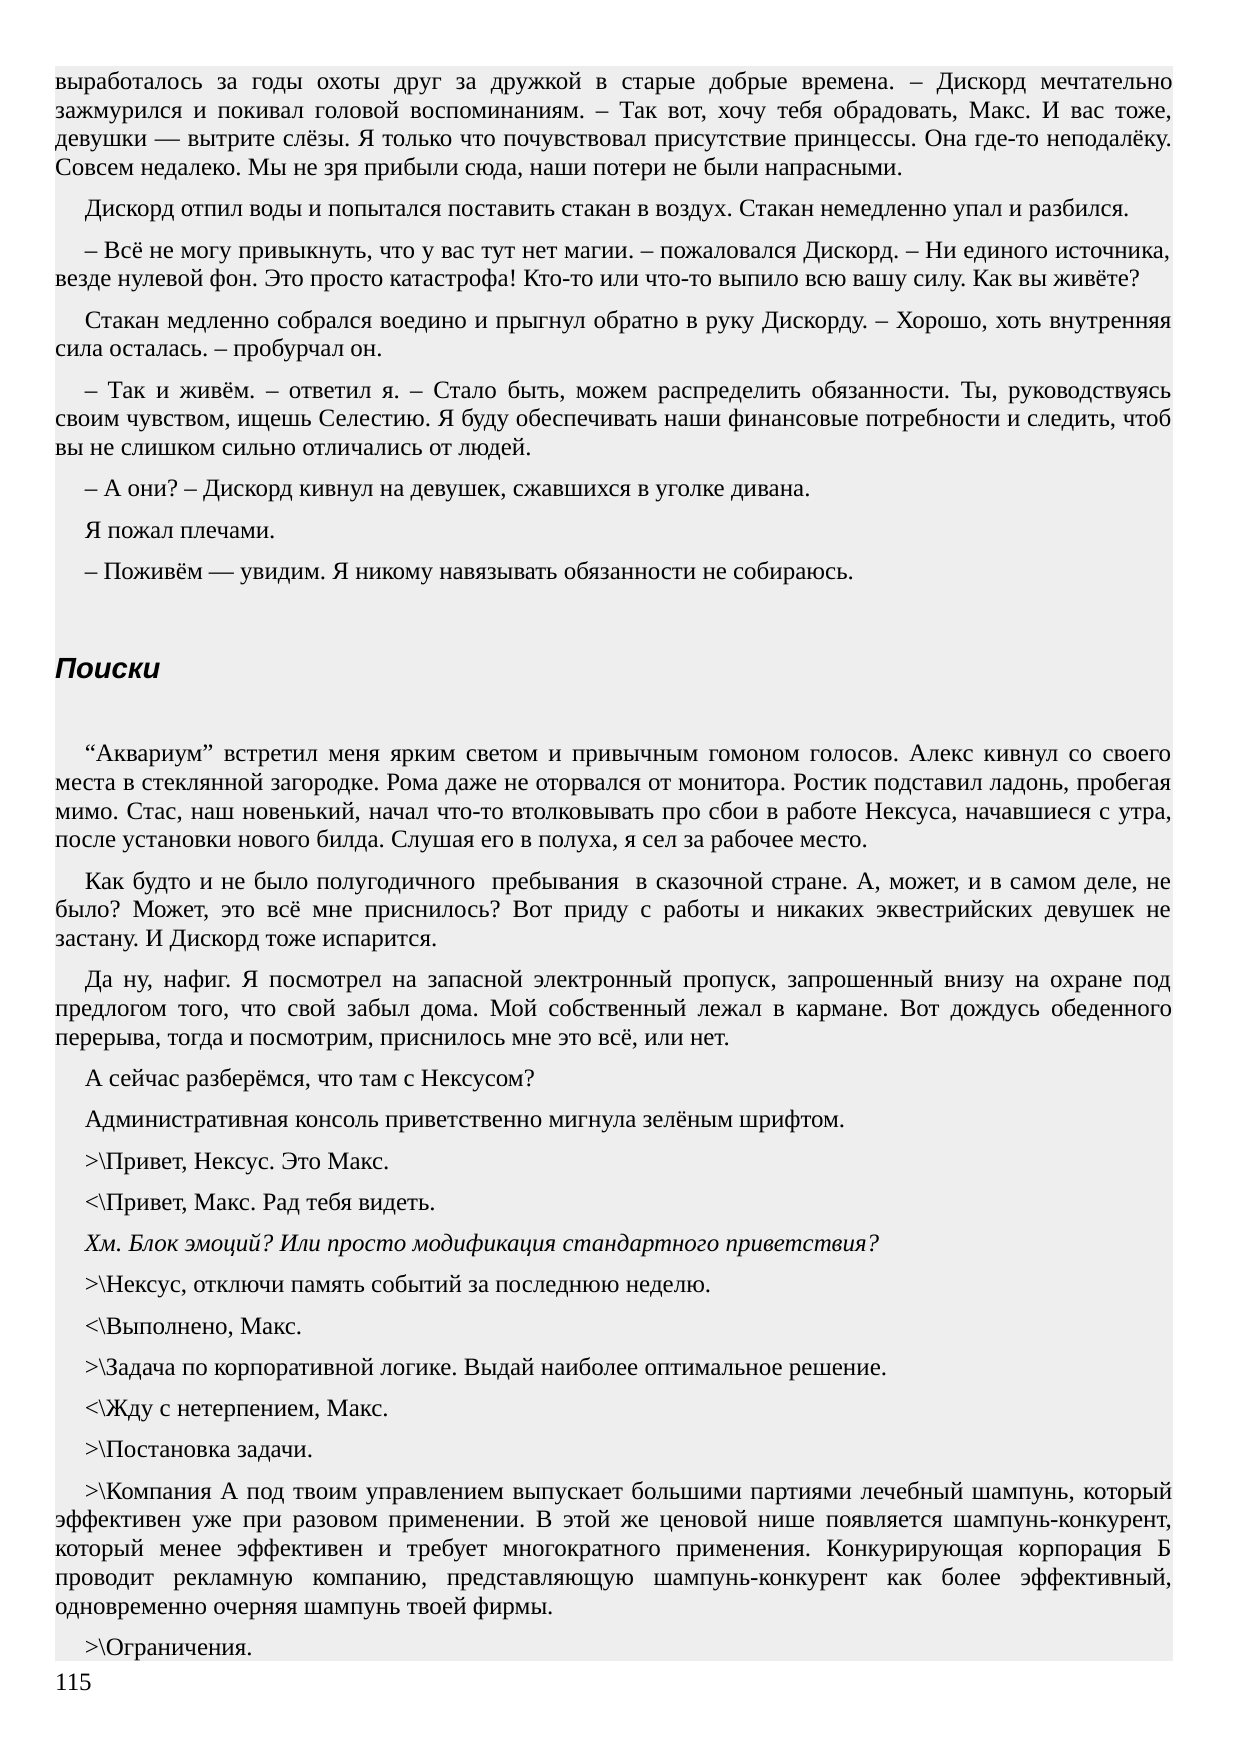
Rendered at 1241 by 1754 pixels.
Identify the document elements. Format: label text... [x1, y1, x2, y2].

text >\Ограничения. [55, 1632, 1173, 1661]
text Да ну, нафиг. Я посмотрел на запасной электронный пропуск, запрошенный внизу на охране под предлогом того, что свой забыл дома. Мой собственный лежал в кармане. Вот дождусь обеденного перерыва, тогда и посмотрим, приснилось мне это всё, или нет. [55, 964, 1173, 1051]
text “Аквариум” встретил меня ярким светом и привычным гомоном голосов. Алекс кивнул со своего места в стеклянной загородке. Рома даже не оторвался от монитора. Ростик подставил ладонь, пробегая мимо. Стас, наш новенький, начал что-то втолковывать про сбои в работе Нексуса, начавшиеся с утра, после установки нового билда. Слушая его в полуха, я сел за рабочее место. [55, 738, 1173, 853]
text Я пожал плечами. [55, 515, 1173, 543]
text >\Компания А под твоим управлением выпускает большими партиями лечебный шампунь, который эффективен уже при разовом применении. В этой же ценовой нише появляется шампунь-конкурент, который менее эффективен и требует многократного применения. Конкурирующая корпорация Б проводит рекламную компанию, представляющую шампунь-конкурент как более эффективный, одновременно очерняя шампунь твоей фирмы. [55, 1476, 1173, 1619]
text Как будто и не было полугодичного пребывания в сказочной стране. А, может, и в самом деле, не было? Может, это всё мне приснилось? Вот приду с работы и никаких эквестрийских девушек не застану. И Дискорд тоже испарится. [55, 866, 1173, 952]
text <\Выполнено, Макс. [55, 1311, 1173, 1339]
text >\Привет, Нексус. Это Макс. [55, 1146, 1173, 1174]
text – А они? – Дискорд кивнул на девушек, сжавшихся в уголке дивана. [55, 473, 1173, 502]
text >\Задача по корпоративной логике. Выдай наиболее оптимальное решение. [55, 1352, 1173, 1381]
text – Так и живём. – ответил я. – Стало быть, можем распределить обязанности. Ты, руководствуясь своим чувством, ищешь Селестию. Я буду обеспечивать наши финансовые потребности и следить, чтоб вы не слишком сильно отличались от людей. [55, 375, 1173, 461]
text Административная консоль приветственно мигнула зелёным шрифтом. [55, 1104, 1173, 1133]
text >\Постановка задачи. [55, 1434, 1173, 1463]
text выработалось за годы охоты друг за дружкой в старые добрые времена. – Дискорд мечтательно зажмурился и покивал головой воспоминаниям. – Так вот, хочу тебя обрадовать, Макс. И вас тоже, девушки — вытрите слёзы. Я только что почувствовал присутствие принцессы. Она где-то неподалёку. Совсем недалеко. Мы не зря прибыли сюда, наши потери не были напрасными. [55, 66, 1173, 181]
subtitle Поиски [55, 651, 1173, 684]
text Дискорд отпил воды и попытался поставить стакан в воздух. Стакан немедленно упал и разбился. [55, 193, 1173, 222]
text А сейчас разберёмся, что там с Нексусом? [55, 1063, 1173, 1092]
text – Всё не могу привыкнуть, что у вас тут нет магии. – пожаловался Дискорд. – Ни единого источника, везде нулевой фон. Это просто катастрофа! Кто-то или что-то выпило всю вашу силу. Как вы живёте? [55, 235, 1173, 292]
text <\Привет, Макс. Рад тебя видеть. [55, 1187, 1173, 1216]
text – Поживём — увидим. Я никому навязывать обязанности не собираюсь. [55, 556, 1173, 585]
text Стакан медленно собрался воедино и прыгнул обратно в руку Дискорду. – Хорошо, хоть внутренняя сила осталась. – пробурчал он. [55, 305, 1173, 362]
text >\Нексус, отключи память событий за последнюю неделю. [55, 1269, 1173, 1298]
text Хм. Блок эмоций? Или просто модификация стандартного приветствия? [55, 1228, 1173, 1257]
text <\Жду с нетерпением, Макс. [55, 1393, 1173, 1422]
